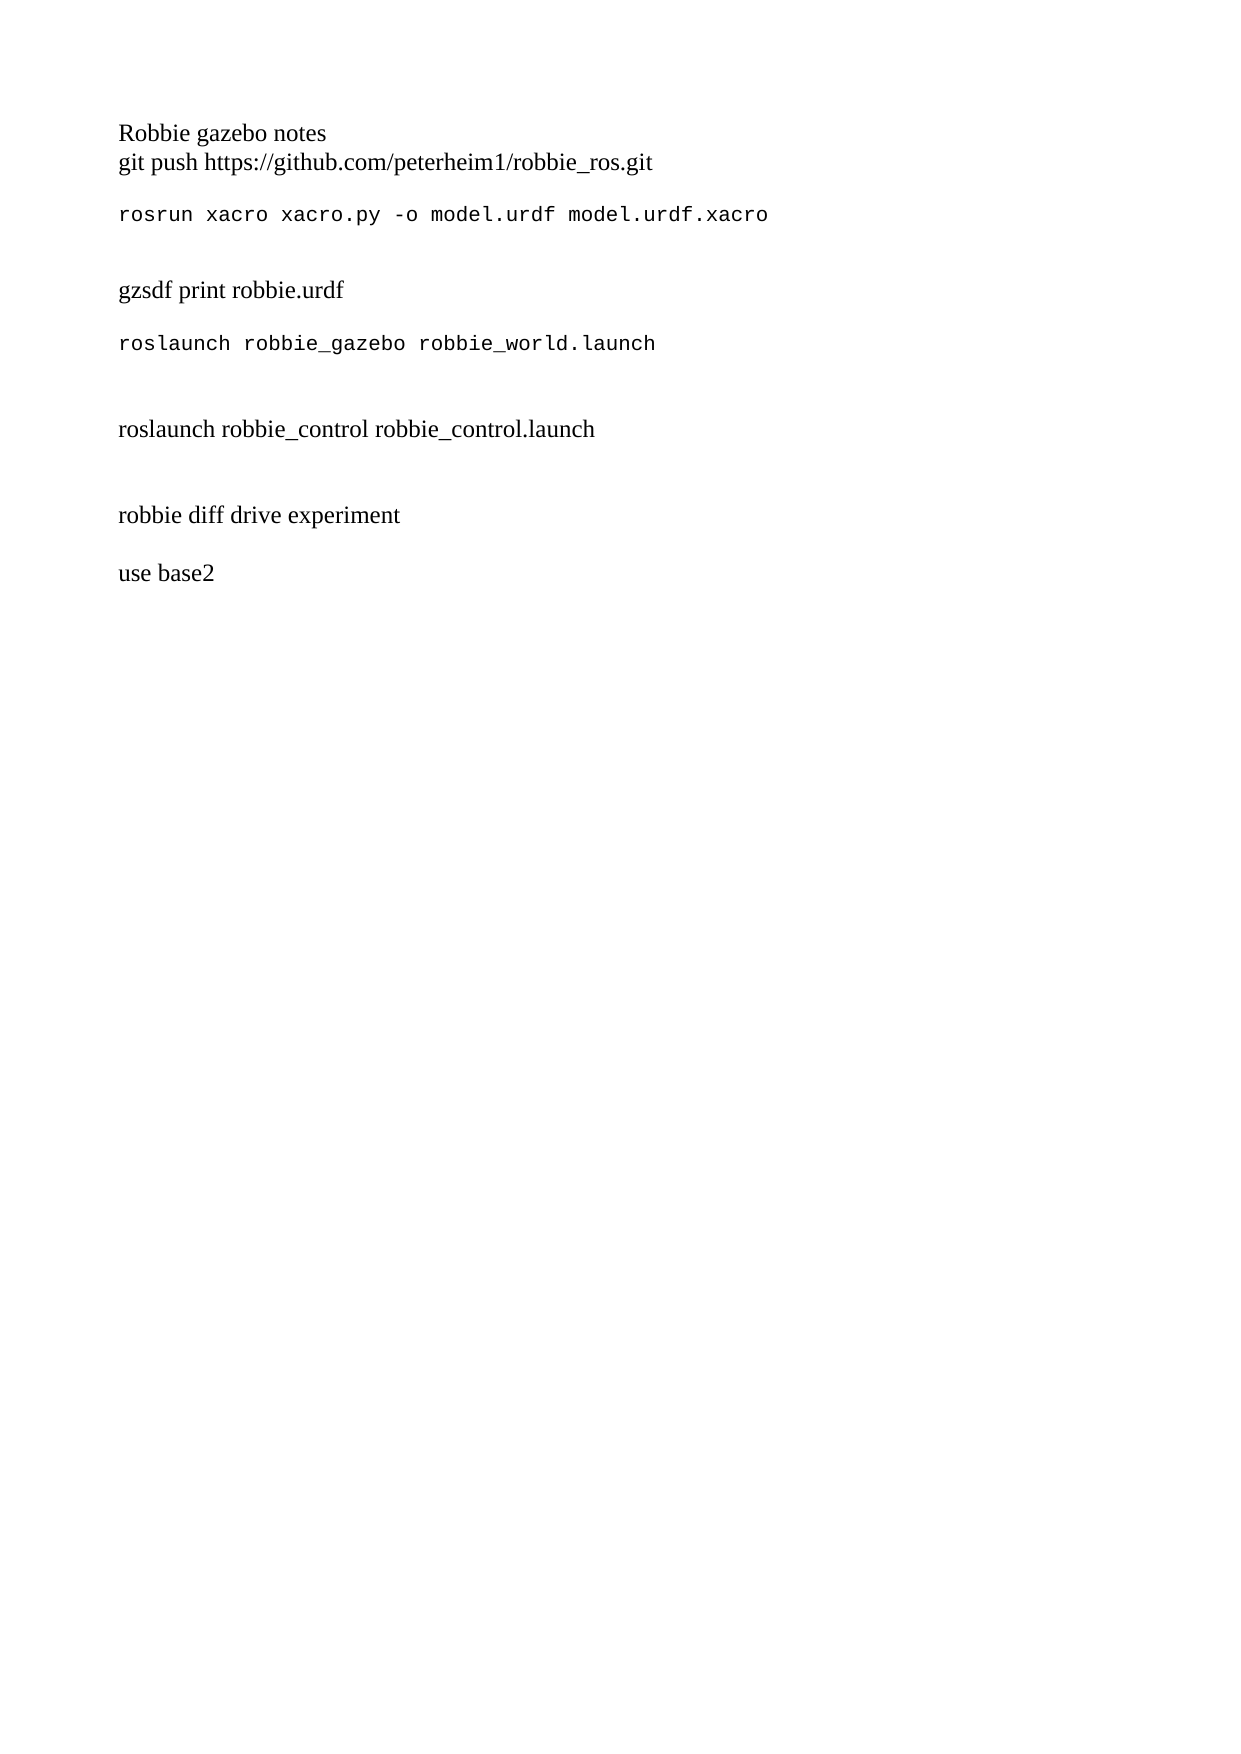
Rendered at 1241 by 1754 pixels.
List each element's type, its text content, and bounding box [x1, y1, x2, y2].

text robbie diff drive experiment [118, 500, 1122, 529]
text roslaunch robbie_gazebo robbie_world.launch [118, 333, 1122, 356]
text gzsdf print robbie.urdf [118, 275, 1122, 304]
text use base2 [118, 558, 1122, 586]
text Robbie gazebo notes [118, 118, 1122, 147]
text git push https://github.com/peterheim1/robbie_ros.git [118, 147, 1122, 176]
text roslaunch robbie_control robbie_control.launch [118, 414, 1122, 443]
text rosrun xacro xacro.py -o model.urdf model.urdf.xacro [118, 204, 1122, 228]
